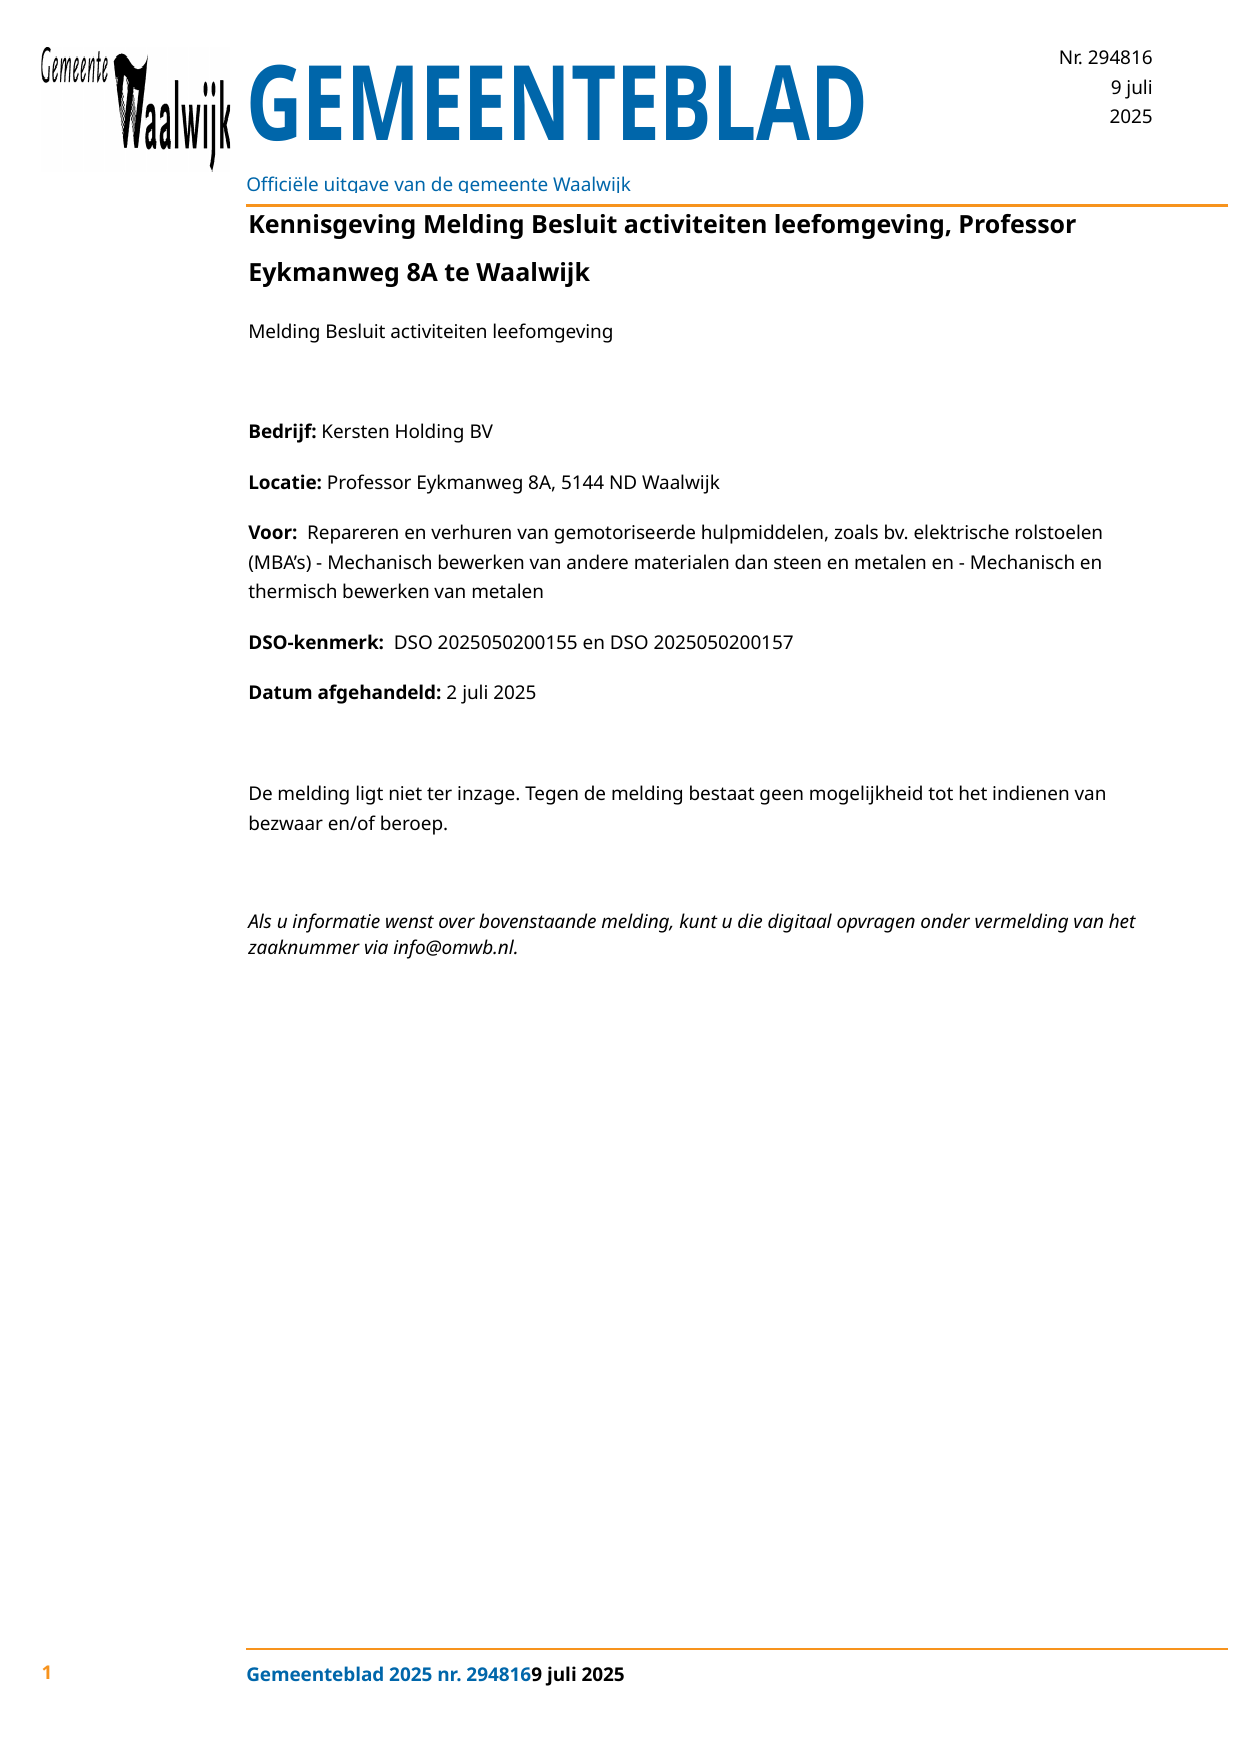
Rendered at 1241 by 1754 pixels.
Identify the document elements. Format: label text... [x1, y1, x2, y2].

text Locatie: Professor Eykmanweg 8A, 5144 ND Waalwijk [248, 469, 1152, 495]
text De melding ligt niet ter inzage. Tegen de melding bestaat geen mogelijkheid tot het indienen van bezwaar en/of beroep. [248, 780, 1152, 836]
text Melding Besluit activiteiten leefomgeving [248, 318, 1152, 344]
text Datum afgehandeld: 2 juli 2025 [248, 679, 1152, 705]
text Kennisgeving Melding Besluit activiteiten leefomgeving, Professor Eykmanweg 8A te Waalwijk [248, 207, 1152, 288]
text Voor: Repareren en verhuren van gemotoriseerde hulpmiddelen, zoals bv. elektrische rolstoelen (MBA’s) - Mechanisch bewerken van andere materialen dan steen en metalen en - Mechanisch en thermisch bewerken van metalen [248, 519, 1152, 604]
text Bedrijf: Kersten Holding BV [248, 419, 1152, 444]
text DSO-kenmerk: DSO 2025050200155 en DSO 2025050200157 [248, 629, 1152, 655]
picture [41, 47, 231, 172]
text Als u informatie wenst over bovenstaande melding, kunt u die digitaal opvragen onder vermelding van het zaaknummer via info@omwb.nl. [248, 908, 1152, 960]
